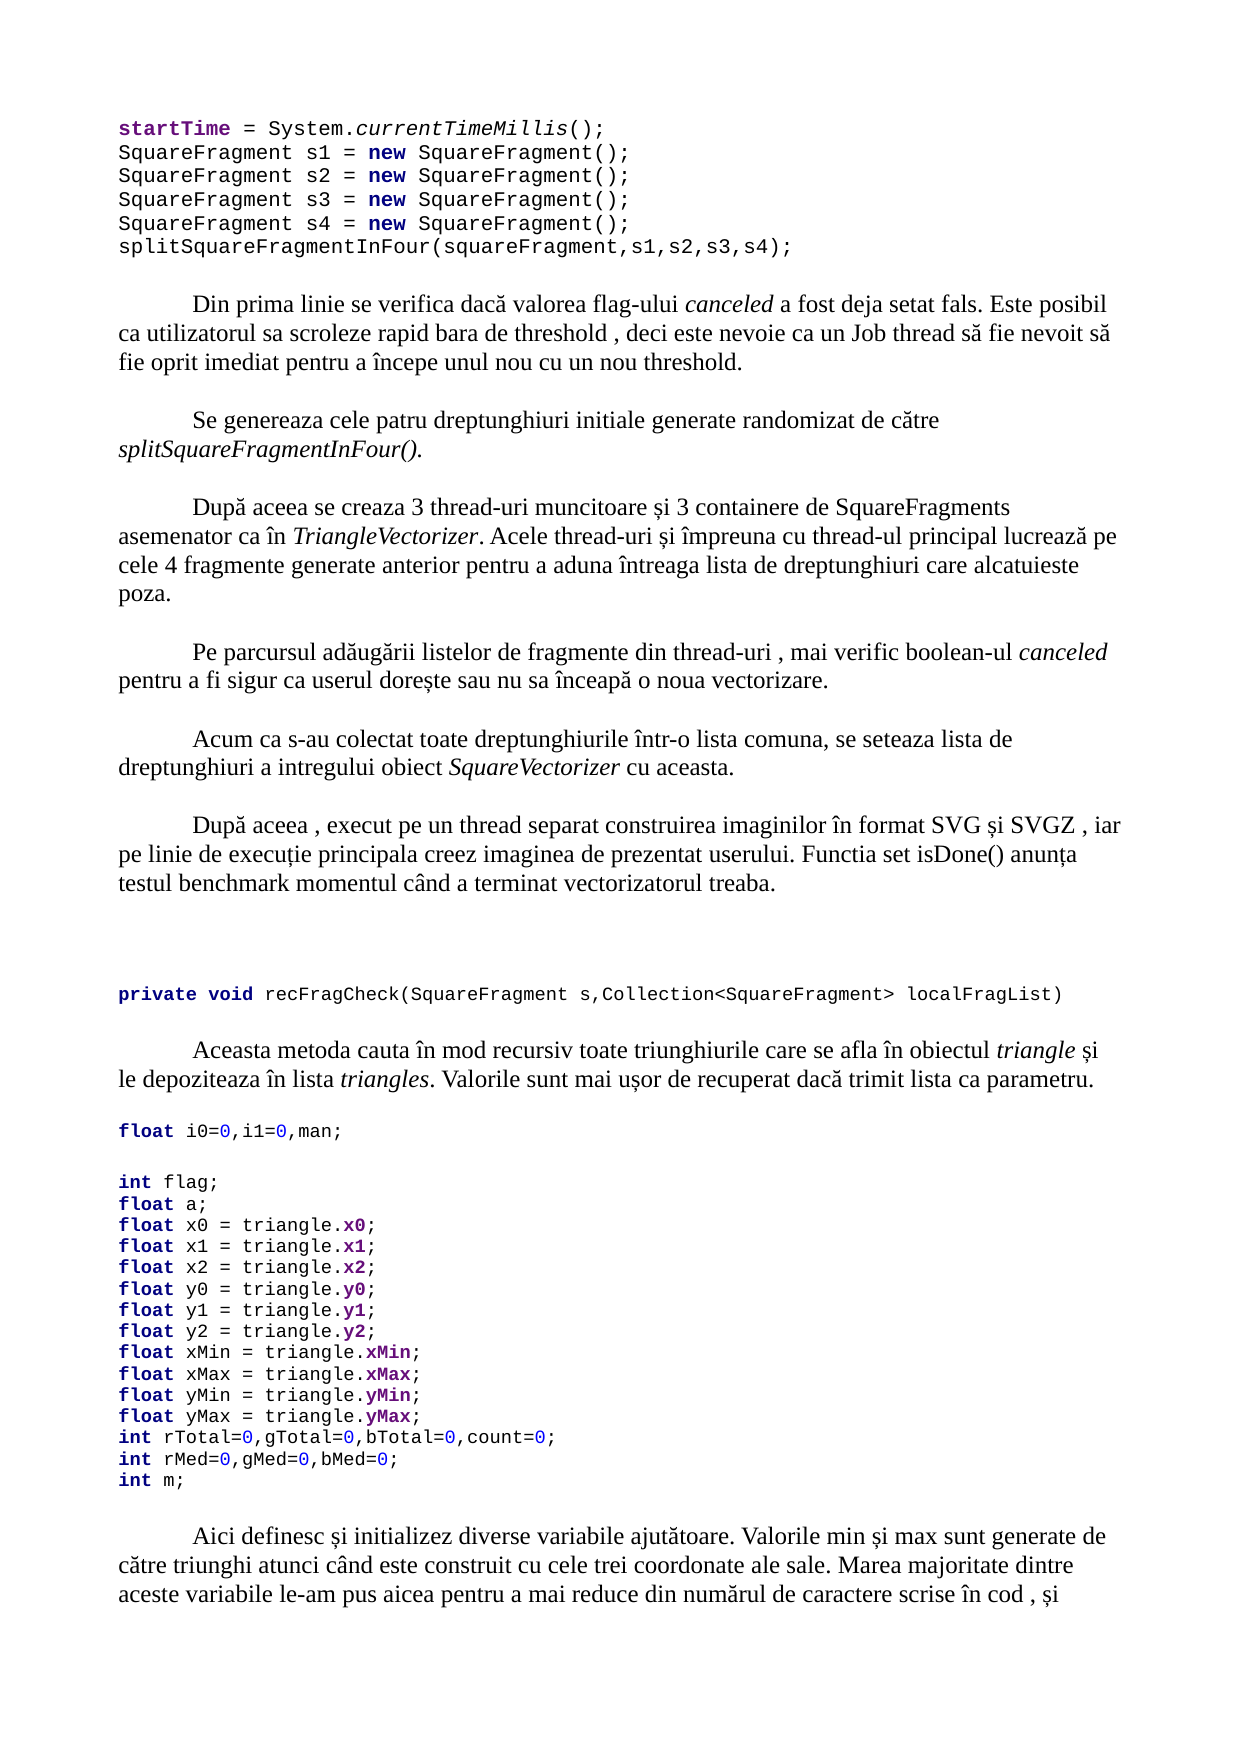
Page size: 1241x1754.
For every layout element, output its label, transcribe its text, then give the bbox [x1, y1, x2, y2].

text SquareFragment s1 = new SquareFragment(); [118, 142, 1122, 165]
text După aceea se creaza 3 thread-uri muncitoare și 3 containere de SquareFragments asemenator ca în TriangleVectorizer. Acele thread-uri și împreuna cu thread-ul principal lucrează pe cele 4 fragmente generate anterior pentru a aduna întreaga lista de dreptunghiuri care alcatuieste poza. [118, 492, 1122, 607]
text float x0 = triangle.x0; [118, 1216, 1122, 1237]
text splitSquareFragmentInFour(squareFragment,s1,s2,s3,s4); [118, 236, 1122, 260]
text float y2 = triangle.y2; [118, 1322, 1122, 1343]
text După aceea , execut pe un thread separat construirea imaginilor în format SVG și SVGZ , iar pe linie de execuție principala creez imaginea de prezentat userului. Functia set isDone() anunța testul benchmark momentul când a terminat vectorizatorul treaba. [118, 811, 1122, 897]
text float yMax = triangle.yMax; [118, 1407, 1122, 1428]
text int rTotal=0,gTotal=0,bTotal=0,count=0; [118, 1428, 1122, 1449]
text int rMed=0,gMed=0,bMed=0; [118, 1449, 1122, 1471]
text private void recFragCheck(SquareFragment s,Collection<SquareFragment> localFragList) [118, 984, 1122, 1006]
text Pe parcursul adăugării listelor de fragmente din thread-uri , mai verific boolean-ul canceled pentru a fi sigur ca userul dorește sau nu sa înceapă o noua vectorizare. [118, 637, 1122, 694]
text float x2 = triangle.x2; [118, 1258, 1122, 1279]
text int flag; [118, 1173, 1122, 1194]
text Aici definesc și initializez diverse variabile ajutătoare. Valorile min și max sunt generate de către triunghi atunci când este construit cu cele trei coordonate ale sale. Marea majoritate dintre aceste variabile le-am pus aicea pentru a mai reduce din numărul de caractere scrise în cod , și [118, 1521, 1122, 1607]
text SquareFragment s3 = new SquareFragment(); [118, 189, 1122, 213]
text float x1 = triangle.x1; [118, 1237, 1122, 1258]
text int m; [118, 1471, 1122, 1492]
text startTime = System.currentTimeMillis(); [118, 118, 1122, 142]
text float y0 = triangle.y0; [118, 1279, 1122, 1301]
text float a; [118, 1194, 1122, 1216]
text float xMax = triangle.xMax; [118, 1364, 1122, 1386]
text float y1 = triangle.y1; [118, 1301, 1122, 1322]
text Acum ca s-au colectat toate dreptunghiurile într-o lista comuna, se seteaza lista de dreptunghiuri a intregului obiect SquareVectorizer cu aceasta. [118, 724, 1122, 781]
text Aceasta metoda cauta în mod recursiv toate triunghiurile care se afla în obiectul triangle și le depoziteaza în lista triangles. Valorile sunt mai ușor de recuperat dacă trimit lista ca parametru. [118, 1035, 1122, 1093]
text float yMin = triangle.yMin; [118, 1386, 1122, 1407]
text Se genereaza cele patru dreptunghiuri initiale generate randomizat de către splitSquareFragmentInFour(). [118, 405, 1122, 463]
text SquareFragment s4 = new SquareFragment(); [118, 213, 1122, 236]
text Din prima linie se verifica dacă valorea flag-ului canceled a fost deja setat fals. Este posibil ca utilizatorul sa scroleze rapid bara de threshold , deci este nevoie ca un Job thread să fie nevoit să fie oprit imediat pentru a începe unul nou cu un nou threshold. [118, 289, 1122, 376]
text float xMin = triangle.xMin; [118, 1343, 1122, 1364]
text float i0=0,i1=0,man; [118, 1122, 1122, 1143]
text SquareFragment s2 = new SquareFragment(); [118, 165, 1122, 189]
